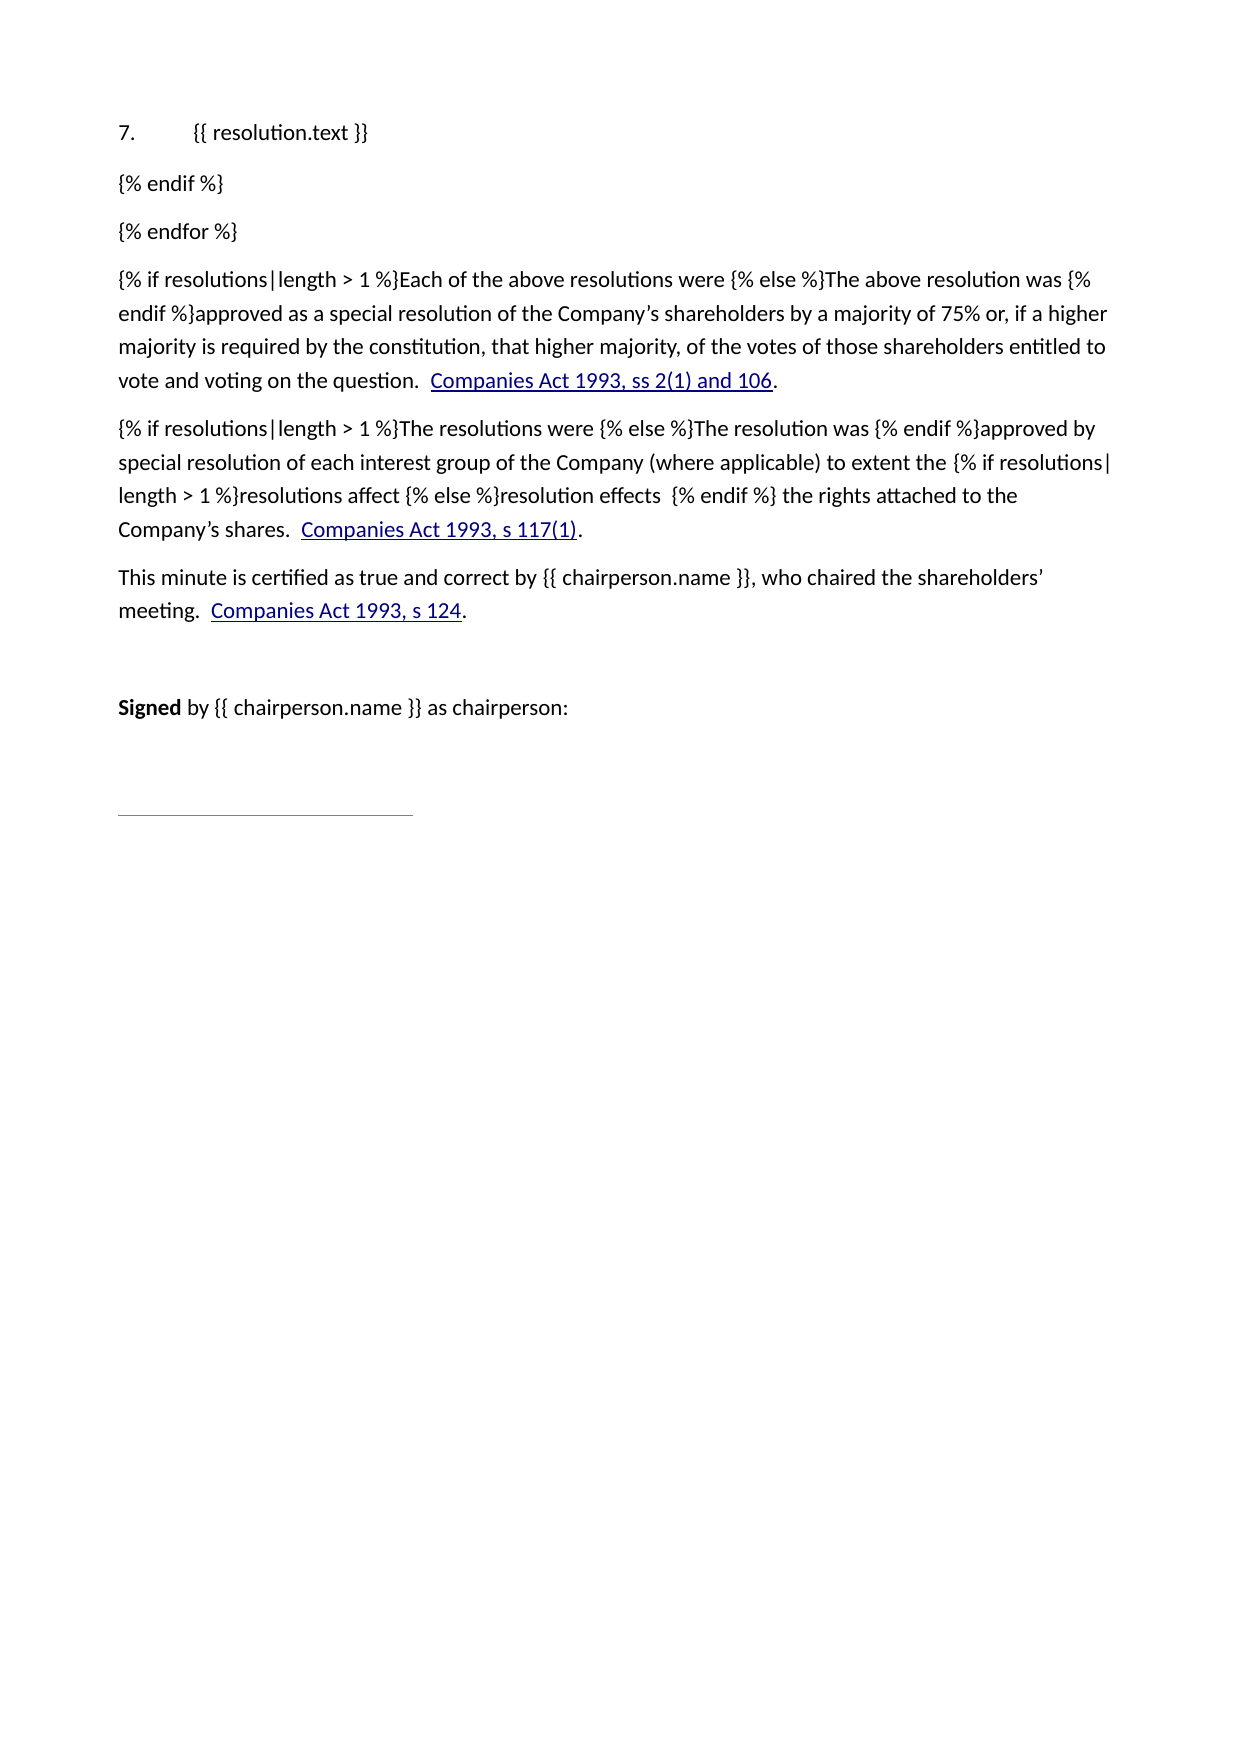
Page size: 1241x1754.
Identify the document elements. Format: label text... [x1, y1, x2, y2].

text {% if resolutions|length > 1 %}Each of the above resolutions were {% else %}The above resolution was {% endif %}approved as a special resolution of the Company’s shareholders by a majority of 75% or, if a higher majority is required by the constitution, that higher majority, of the votes of those shareholders entitled to vote and voting on the question. Companies Act 1993, ss 2(1) and 106. [118, 265, 1122, 394]
text Signed by {{ chairperson.name }} as chairperson: [118, 693, 1122, 721]
list {{ resolution.text }} [118, 118, 1122, 146]
text {% endif %} [118, 169, 1122, 197]
text This minute is certified as true and correct by {{ chairperson.name }}, who chaired the shareholders’ meeting. Companies Act 1993, s 124. [118, 563, 1122, 624]
text {% endfor %} [118, 217, 1122, 245]
text {% if resolutions|length > 1 %}The resolutions were {% else %}The resolution was {% endif %}approved by special resolution of each interest group of the Company (where applicable) to extent the {% if resolutions|length > 1 %}resolutions affect {% else %}resolution effects {% endif %} the rights attached to the Company’s shares. Companies Act 1993, s 117(1). [118, 414, 1122, 543]
